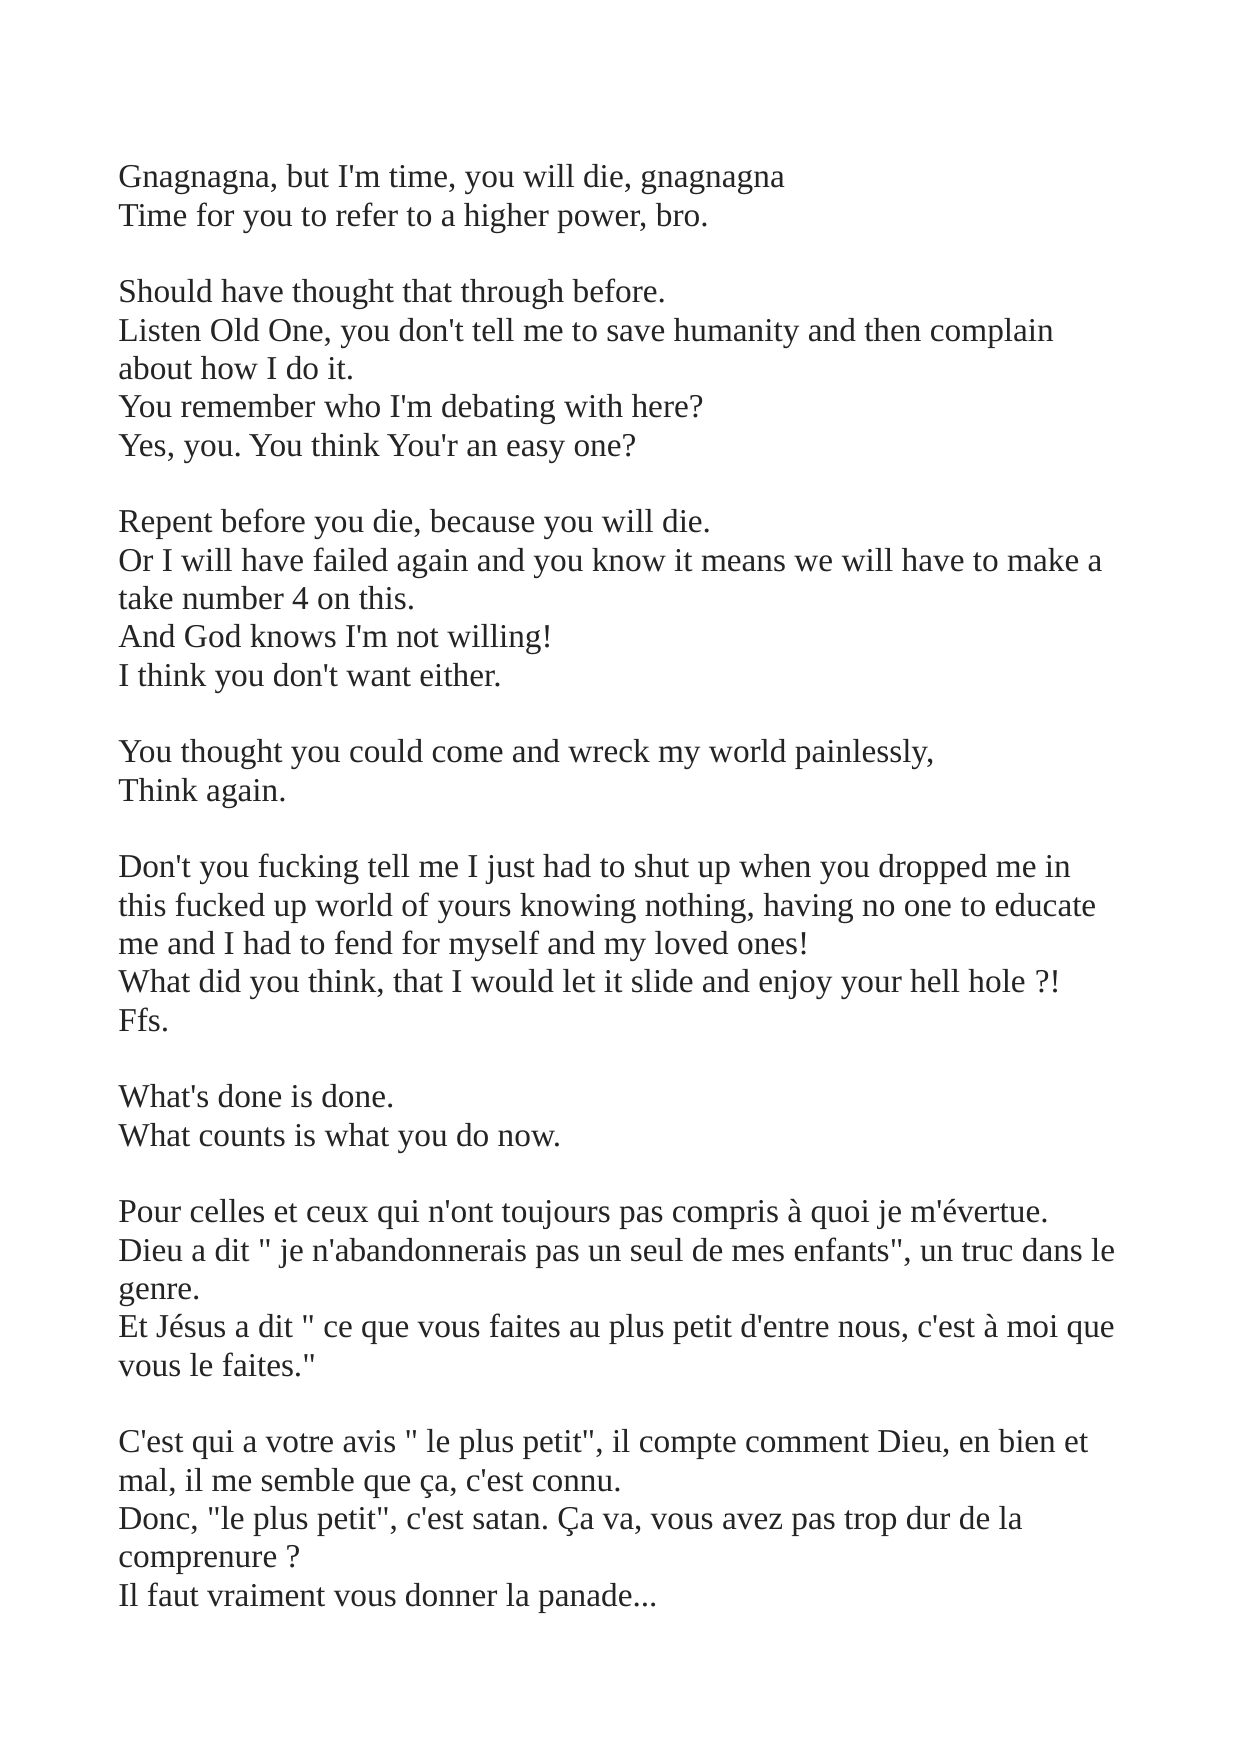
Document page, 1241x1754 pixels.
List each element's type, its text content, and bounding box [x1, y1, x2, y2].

text Listen Old One, you don't tell me to save humanity and then complain about how I do it. [118, 310, 1122, 386]
text What counts is what you do now. [118, 1115, 1122, 1153]
text Yes, you. You think You'r an easy one? [118, 425, 1122, 463]
text Time for you to refer to a higher power, bro. [118, 195, 1122, 233]
text I think you don't want either. [118, 655, 1122, 693]
text What's done is done. [118, 1076, 1122, 1115]
text Repent before you die, because you will die. [118, 501, 1122, 540]
text Or I will have failed again and you know it means we will have to make a take number 4 on this. [118, 540, 1122, 616]
text Dieu a dit " je n'abandonnerais pas un seul de mes enfants", un truc dans le genre. [118, 1230, 1122, 1306]
text Don't you fucking tell me I just had to shut up when you dropped me in this fucked up world of yours knowing nothing, having no one to educate me and I had to fend for myself and my loved ones! [118, 846, 1122, 961]
text You remember who I'm debating with here? [118, 386, 1122, 425]
text Think again. [118, 770, 1122, 808]
text Donc, "le plus petit", c'est satan. Ça va, vous avez pas trop dur de la comprenure ? [118, 1498, 1122, 1575]
text You thought you could come and wreck my world painlessly, [118, 731, 1122, 770]
text Gnagnagna, but I'm time, you will die, gnagnagna [118, 156, 1122, 195]
text Should have thought that through before. [118, 271, 1122, 310]
text And God knows I'm not willing! [118, 616, 1122, 655]
text C'est qui a votre avis " le plus petit", il compte comment Dieu, en bien et mal, il me semble que ça, c'est connu. [118, 1421, 1122, 1498]
text Il faut vraiment vous donner la panade... [118, 1575, 1122, 1613]
text What did you think, that I would let it slide and enjoy your hell hole ?! Ffs. [118, 961, 1122, 1038]
text Pour celles et ceux qui n'ont toujours pas compris à quoi je m'évertue. [118, 1191, 1122, 1230]
text Et Jésus a dit " ce que vous faites au plus petit d'entre nous, c'est à moi que vous le faites." [118, 1306, 1122, 1383]
